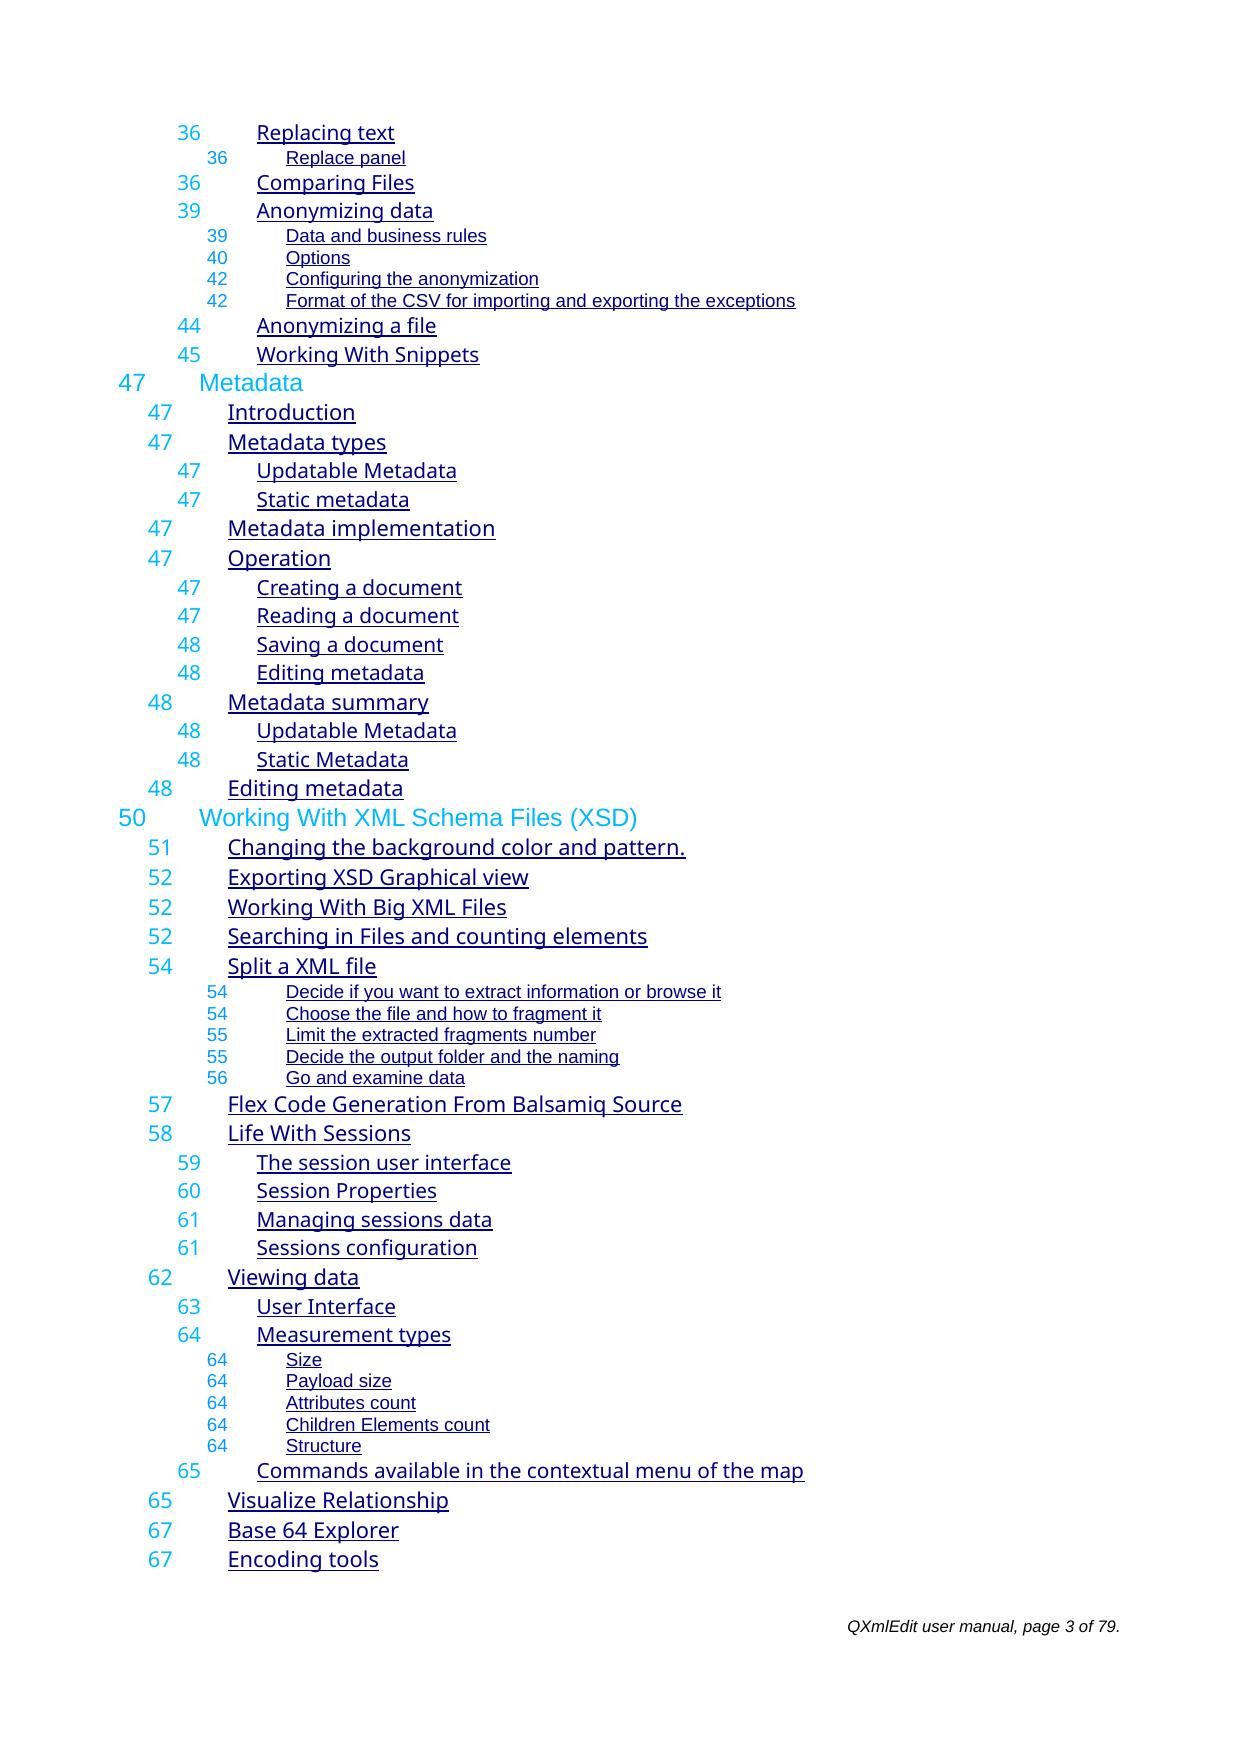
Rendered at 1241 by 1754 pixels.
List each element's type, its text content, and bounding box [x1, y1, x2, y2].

text 48 Updatable Metadata [177, 716, 1122, 745]
text 47 Updatable Metadata [177, 456, 1122, 485]
text 67 Base 64 Explorer [148, 1515, 1122, 1544]
text 54 Choose the file and how to fragment it [207, 1002, 1122, 1024]
text 64 Payload size [207, 1370, 1122, 1392]
text 54 Split a XML file [148, 951, 1122, 981]
text 42 Configuring the anonymization [207, 268, 1122, 290]
text 50 Working With XML Schema Files (XSD) [118, 803, 1122, 832]
text 64 Children Elements count [207, 1413, 1122, 1435]
text 56 Go and examine data [207, 1067, 1122, 1089]
text 42 Format of the CSV for importing and exporting the exceptions [207, 290, 1122, 311]
text 48 Metadata summary [148, 687, 1122, 716]
text 67 Encoding tools [148, 1544, 1122, 1574]
text 48 Editing metadata [148, 773, 1122, 803]
text 47 Introduction [148, 397, 1122, 427]
text 61 Managing sessions data [177, 1205, 1122, 1233]
text 64 Size [207, 1349, 1122, 1370]
text 64 Attributes count [207, 1392, 1122, 1413]
text 55 Decide the output folder and the naming [207, 1046, 1122, 1067]
text 52 Exporting XSD Graphical view [148, 862, 1122, 891]
text 47 Static metadata [177, 485, 1122, 513]
text 47 Reading a document [177, 601, 1122, 630]
text 47 Metadata implementation [148, 513, 1122, 543]
text 64 Structure [207, 1435, 1122, 1456]
text 40 Options [207, 247, 1122, 268]
text 62 Viewing data [148, 1262, 1122, 1292]
text 65 Commands available in the contextual menu of the map [177, 1456, 1122, 1485]
text 51 Changing the background color and pattern. [148, 832, 1122, 862]
text 47 Operation [148, 543, 1122, 573]
text 57 Flex Code Generation From Balsamiq Source [148, 1089, 1122, 1118]
text 65 Visualize Relationship [148, 1485, 1122, 1515]
text 58 Life With Sessions [148, 1118, 1122, 1148]
text 36 Comparing Files [177, 168, 1122, 197]
text 55 Limit the extracted fragments number [207, 1024, 1122, 1046]
text 39 Anonymizing data [177, 197, 1122, 225]
text 54 Decide if you want to extract information or browse it [207, 981, 1122, 1002]
text 47 Metadata [118, 368, 1122, 397]
text 59 The session user interface [177, 1148, 1122, 1177]
text 45 Working With Snippets [177, 340, 1122, 368]
text 36 Replacing text [177, 118, 1122, 147]
text 47 Creating a document [177, 573, 1122, 601]
text 36 Replace panel [207, 147, 1122, 168]
text 48 Saving a document [177, 630, 1122, 658]
text 64 Measurement types [177, 1320, 1122, 1349]
text 52 Searching in Files and counting elements [148, 921, 1122, 951]
text 47 Metadata types [148, 427, 1122, 456]
text 63 User Interface [177, 1292, 1122, 1320]
text 61 Sessions configuration [177, 1233, 1122, 1262]
text 52 Working With Big XML Files [148, 891, 1122, 921]
text 39 Data and business rules [207, 225, 1122, 247]
text 60 Session Properties [177, 1177, 1122, 1205]
text 48 Static Metadata [177, 745, 1122, 773]
text 48 Editing metadata [177, 658, 1122, 687]
text 44 Anonymizing a file [177, 311, 1122, 340]
